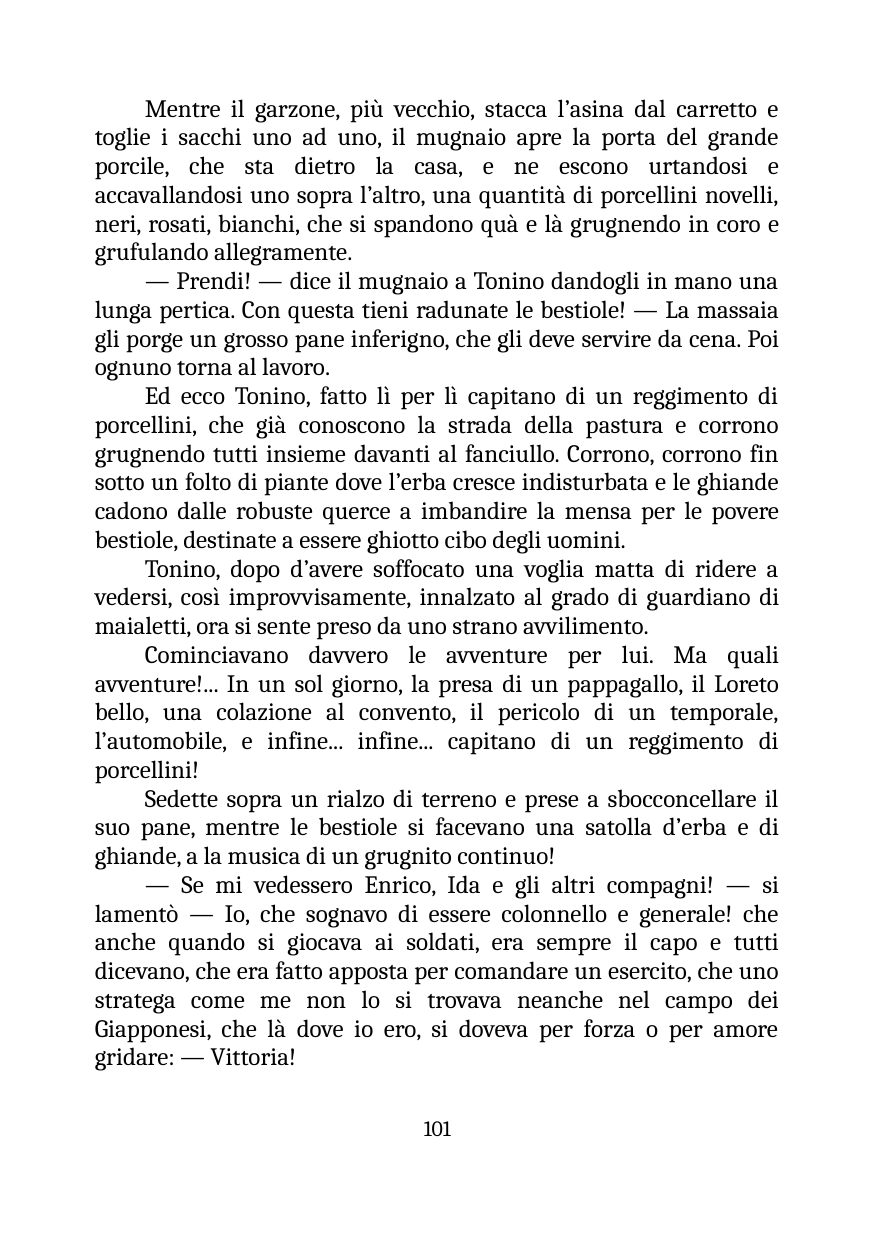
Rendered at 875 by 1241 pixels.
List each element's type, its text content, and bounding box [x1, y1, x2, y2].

text — Prendi! — dice il mugnaio a Tonino dandogli in mano una lunga pertica. Con questa tieni radunate le bestiole! — La massaia gli porge un grosso pane inferigno, che gli deve servire da cena. Poi ognuno torna al lavoro. [94, 267, 779, 382]
text Cominciavano davvero le avventure per lui. Ma quali avventure!... In un sol giorno, la presa di un pappagallo, il Loreto bello, una colazione al convento, il pericolo di un temporale, l’automobile, e infine... infine... capitano di un reggimento di porcellini! [94, 641, 779, 784]
text Mentre il garzone, più vecchio, stacca l’asina dal carretto e toglie i sacchi uno ad uno, il mugnaio apre la porta del grande porcile, che sta dietro la casa, e ne escono urtandosi e accavallandosi uno sopra l’altro, una quantità di porcellini novelli, neri, rosati, bianchi, che si spandono quà e là grugnendo in coro e grufulando allegramente. [94, 94, 779, 267]
text Ed ecco Tonino, fatto lì per lì capitano di un reggimento di porcellini, che già conoscono la strada della pastura e corrono grugnendo tutti insieme davanti al fanciullo. Corrono, corrono fin sotto un folto di piante dove l’erba cresce indisturbata e le ghiande cadono dalle robuste querce a imbandire la mensa per le povere bestiole, destinate a essere ghiotto cibo degli uomini. [94, 382, 779, 554]
text — Se mi vedessero Enrico, Ida e gli altri compagni! — si lamentò — Io, che sognavo di essere colonnello e generale! che anche quando si giocava ai soldati, era sempre il capo e tutti dicevano, che era fatto apposta per comandare un esercito, che uno stratega come me non lo si trovava neanche nel campo dei Giapponesi, che là dove io ero, si doveva per forza o per amore gridare: — Vittoria! [94, 871, 779, 1072]
text Sedette sopra un rialzo di terreno e prese a sbocconcellare il suo pane, mentre le bestiole si facevano una satolla d’erba e di ghiande, a la musica di un grugnito continuo! [94, 784, 779, 871]
text Tonino, dopo d’avere soffocato una voglia matta di ridere a vedersi, così improvvisamente, innalzato al grado di guardiano di maialetti, ora si sente preso da uno strano avvilimento. [94, 554, 779, 641]
